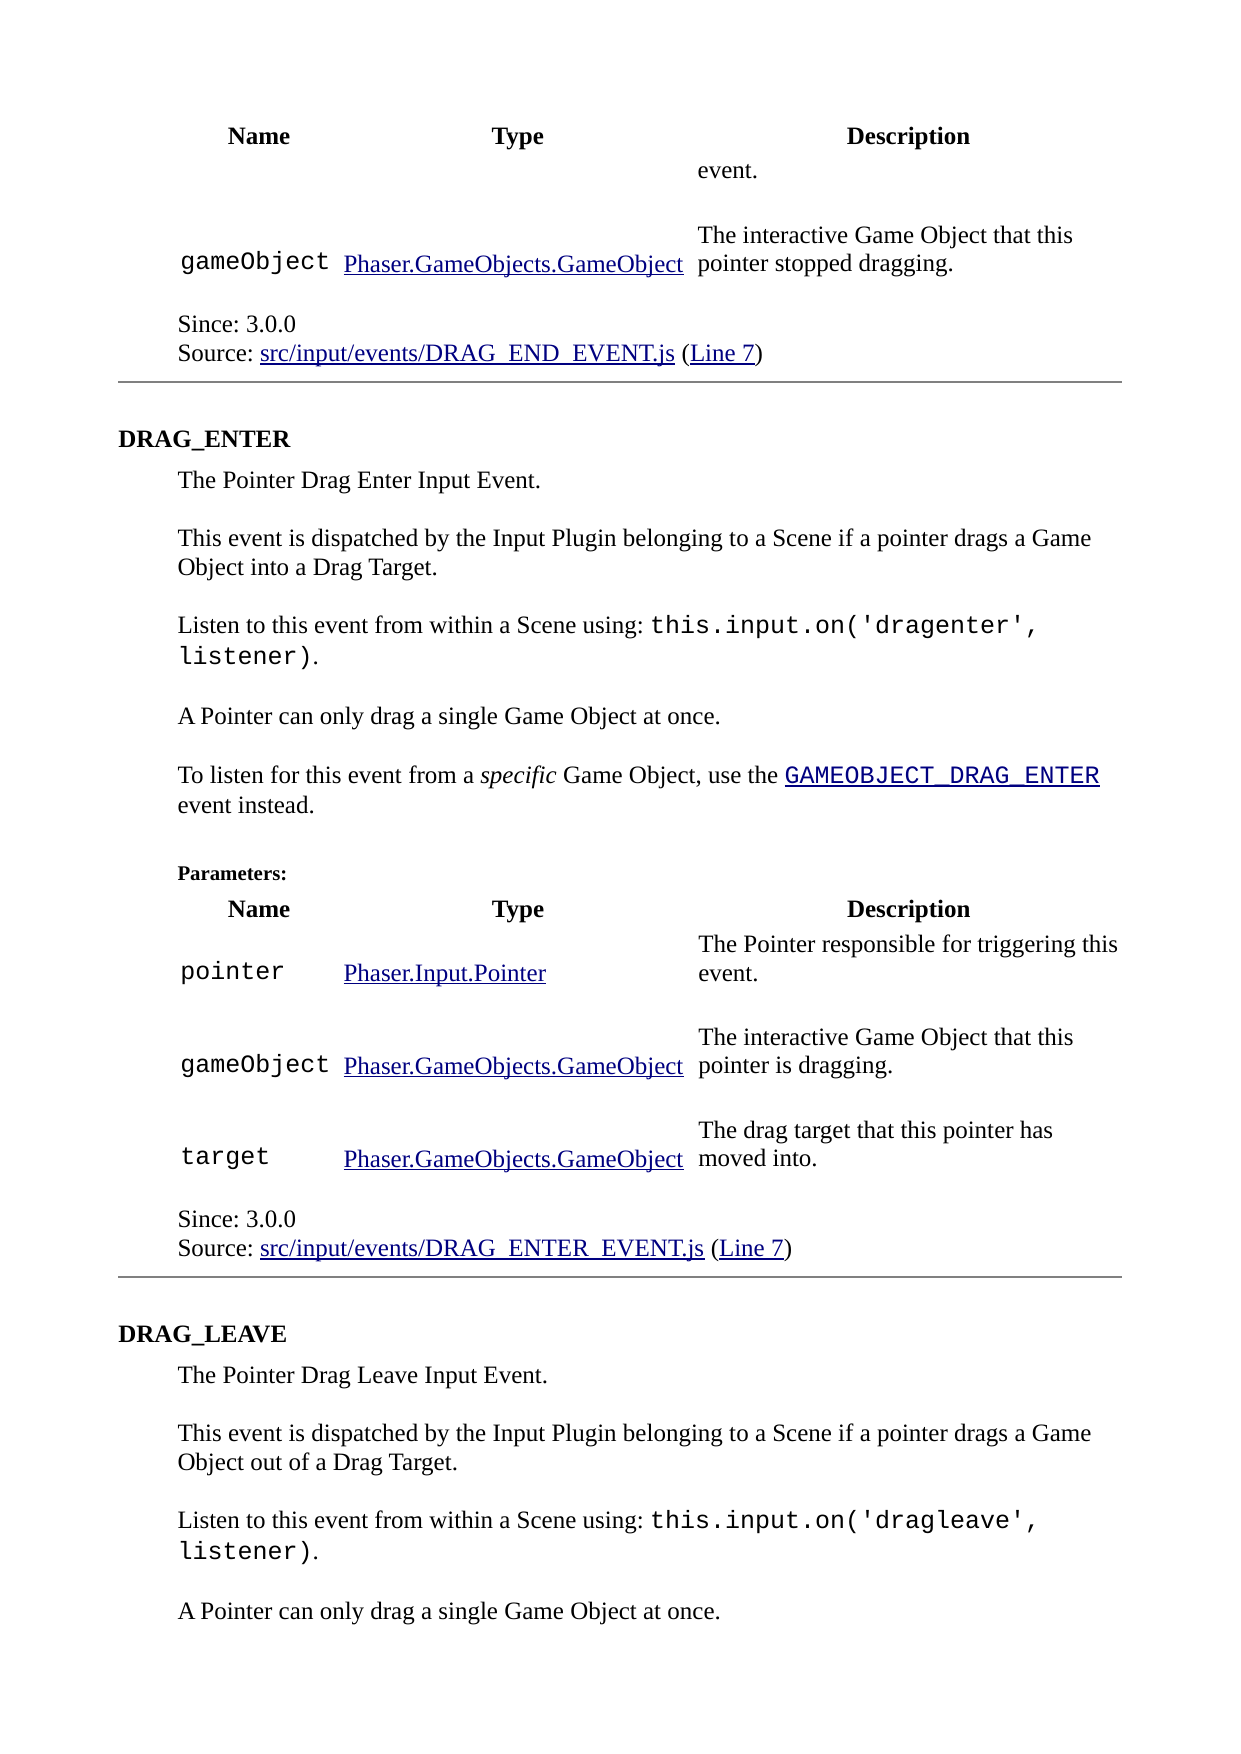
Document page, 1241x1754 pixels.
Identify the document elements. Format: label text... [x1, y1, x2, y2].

list A Pointer can only drag a single Game Object at once. [177, 701, 1122, 730]
list The Pointer Drag Leave Input Event. [177, 1360, 1122, 1389]
table_cell Phaser.GameObjects.GameObject [340, 1019, 695, 1112]
list Listen to this event from within a Scene using: this.input.on('dragenter', listener). [177, 610, 1122, 672]
table_cell gameObject [177, 217, 340, 309]
list Listen to this event from within a Scene using: this.input.on('dragleave', listener). [177, 1505, 1122, 1567]
table_header Type [340, 118, 694, 153]
list This event is dispatched by the Input Plugin belonging to a Scene if a pointer drags a Game Object out of a Drag Target. [177, 1418, 1122, 1476]
table_header Type [340, 892, 695, 926]
subtitle DRAG_ENTER [118, 424, 1122, 453]
subtitle Source: src/input/events/DRAG_END_EVENT.js (Line 7) [177, 338, 1122, 367]
table_cell event. [695, 153, 1122, 217]
table_cell The interactive Game Object that this pointer is dragging. [695, 1019, 1122, 1112]
table_cell Phaser.GameObjects.GameObject [340, 1112, 695, 1204]
table_cell gameObject [177, 1019, 340, 1112]
table_cell target [177, 1112, 340, 1204]
list The Pointer Drag Enter Input Event. [177, 465, 1122, 494]
table_header Name [177, 118, 340, 153]
subtitle Source: src/input/events/DRAG_ENTER_EVENT.js (Line 7) [177, 1233, 1122, 1262]
subtitle DRAG_LEAVE [118, 1319, 1122, 1348]
table_cell Phaser.GameObjects.GameObject [340, 217, 694, 309]
list To listen for this event from a specific Game Object, use the GAMEOBJECT_DRAG_ENTER event instead. [177, 760, 1122, 819]
table_cell [177, 153, 340, 217]
table_cell The drag target that this pointer has moved into. [695, 1112, 1122, 1204]
table_cell pointer [177, 926, 340, 1019]
subtitle Since: 3.0.0 [177, 309, 1122, 338]
table_header Name [177, 892, 340, 926]
list A Pointer can only drag a single Game Object at once. [177, 1596, 1122, 1625]
subtitle Since: 3.0.0 [177, 1204, 1122, 1233]
subtitle Parameters: [177, 861, 1122, 885]
table_header Description [695, 892, 1122, 926]
table_header Description [695, 118, 1122, 153]
table_cell The Pointer responsible for triggering this event. [695, 926, 1122, 1019]
table_cell Phaser.Input.Pointer [340, 926, 695, 1019]
table_cell [340, 153, 694, 217]
list This event is dispatched by the Input Plugin belonging to a Scene if a pointer drags a Game Object into a Drag Target. [177, 523, 1122, 581]
table_cell The interactive Game Object that this pointer stopped dragging. [695, 217, 1122, 309]
